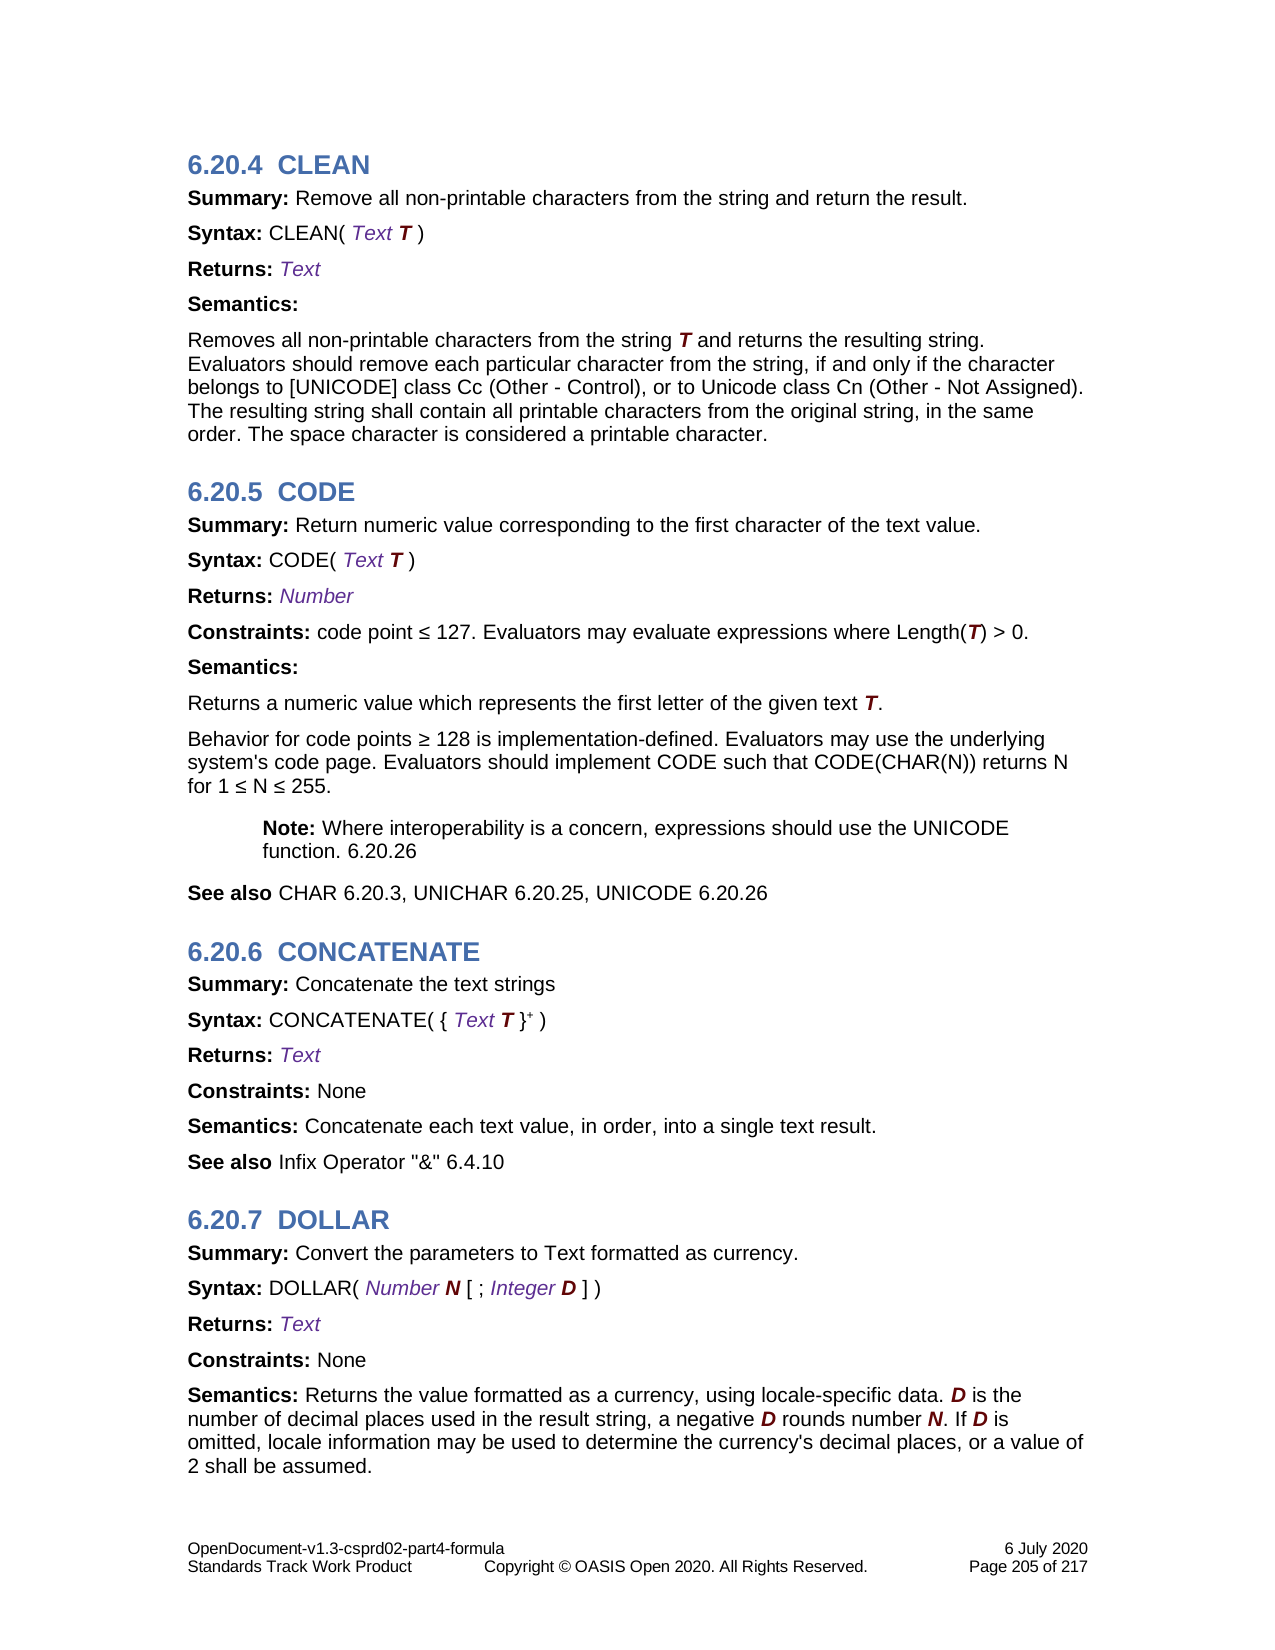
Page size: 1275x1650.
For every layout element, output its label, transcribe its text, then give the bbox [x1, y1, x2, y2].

text Semantics: Concatenate each text value, in order, into a single text result. [187, 1115, 1088, 1138]
text See also Infix Operator "&" 6.4.10 [187, 1151, 1088, 1174]
text Summary: Concatenate the text strings [187, 972, 1088, 996]
text Constraints: code point ≤ 127. Evaluators may evaluate expressions where Length(T) > 0. [187, 620, 1088, 644]
text Returns: Text [187, 1044, 1088, 1067]
text Syntax: CLEAN( Text T ) [187, 222, 1088, 245]
text Returns: Text [187, 1312, 1088, 1336]
text Behavior for code points ≥ 128 is implementation-defined. Evaluators may use the underlying system's code page. Evaluators should implement CODE such that CODE(CHAR(N)) returns N for 1 ≤ N ≤ 255. [187, 727, 1088, 798]
text Syntax: CONCATENATE( { Text T }+ ) [187, 1008, 1088, 1032]
subtitle CODE [187, 477, 1088, 507]
text Constraints: None [187, 1079, 1088, 1103]
text Returns: Number [187, 584, 1088, 608]
subtitle CONCATENATE [187, 936, 1088, 966]
text Note: Where interoperability is a concern, expressions should use the UNICODE function. 6.20.26 [262, 816, 1013, 863]
subtitle DOLLAR [187, 1205, 1088, 1235]
text Summary: Remove all non-printable characters from the string and return the result. [187, 186, 1088, 209]
text Semantics: Returns the value formatted as a currency, using locale-specific data. D is the number of decimal places used in the result string, a negative D rounds number N. If D is omitted, locale information may be used to determine the currency's decimal places, or a value of 2 shall be assumed. [187, 1384, 1088, 1478]
text Syntax: DOLLAR( Number N [ ; Integer D ] ) [187, 1277, 1088, 1300]
text Returns: Text [187, 257, 1088, 281]
text Returns a numeric value which represents the first letter of the given text T. [187, 691, 1088, 715]
text Removes all non-printable characters from the string T and returns the resulting string. Evaluators should remove each particular character from the string, if and only if the character belongs to [UNICODE] class Cc (Other - Control), or to Unicode class Cn (Other - Not Assigned). The resulting string shall contain all printable characters from the original string, in the same order. The space character is considered a printable character. [187, 328, 1088, 446]
text Semantics: [187, 656, 1088, 679]
text Summary: Return numeric value corresponding to the first character of the text value. [187, 513, 1088, 537]
text Summary: Convert the parameters to Text formatted as currency. [187, 1241, 1088, 1265]
subtitle CLEAN [187, 150, 1088, 180]
text Semantics: [187, 293, 1088, 316]
text See also CHAR 6.20.3, UNICHAR 6.20.25, UNICODE 6.20.26 [187, 882, 1088, 905]
text Constraints: None [187, 1348, 1088, 1372]
text Syntax: CODE( Text T ) [187, 549, 1088, 572]
